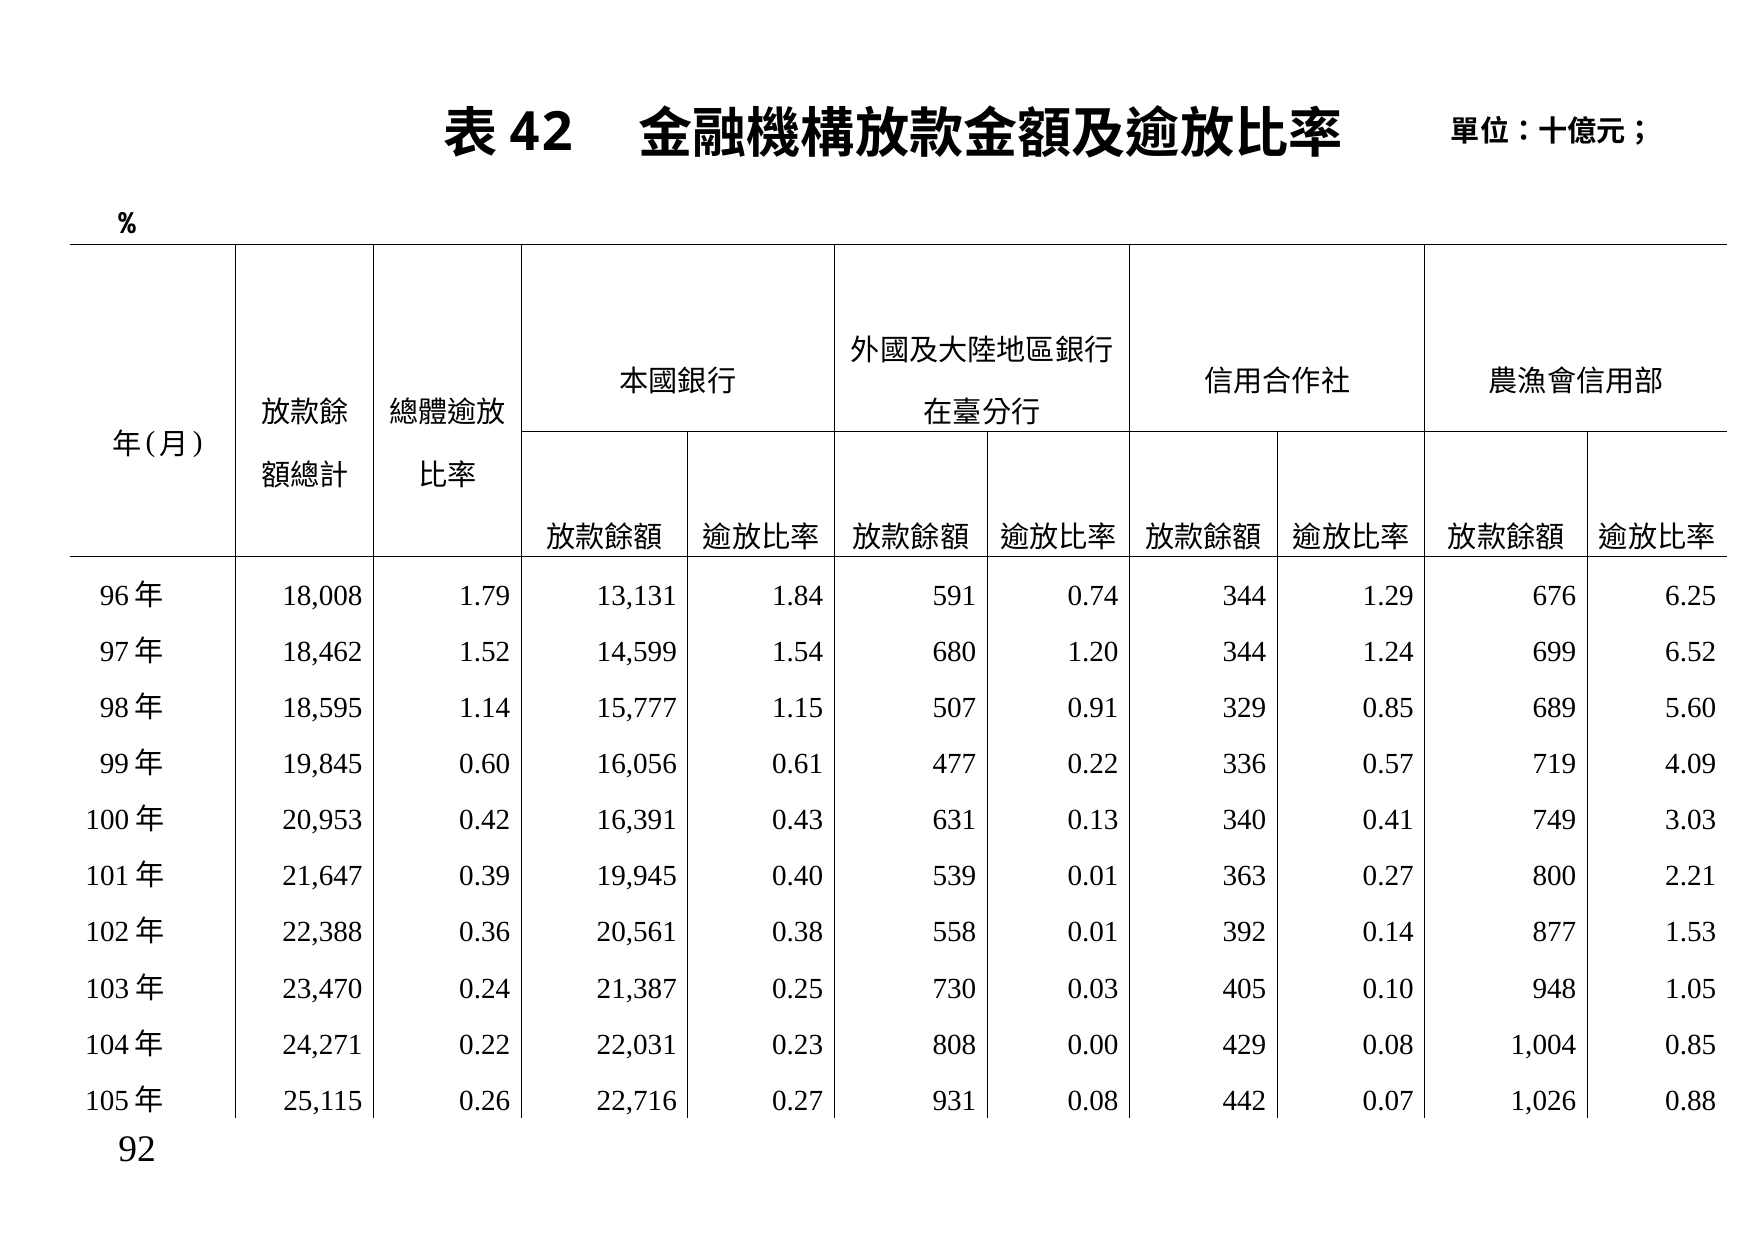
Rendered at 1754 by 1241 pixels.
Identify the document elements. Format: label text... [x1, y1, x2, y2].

table_cell 102年 [70, 893, 235, 949]
table_header 放款餘額總計 [236, 245, 373, 556]
table_cell 0.23 [688, 1005, 834, 1061]
table_cell 1.54 [688, 612, 834, 668]
table_header 農漁會信用部 [1425, 245, 1727, 431]
table_cell 0.13 [988, 781, 1129, 837]
table_cell 1.52 [374, 612, 521, 668]
table_cell 逾放比率 [1588, 432, 1727, 556]
table_cell 507 [835, 668, 987, 724]
table_cell 逾放比率 [1278, 432, 1424, 556]
table_cell 877 [1425, 893, 1587, 949]
table_cell 0.08 [1278, 1005, 1424, 1061]
table_cell 0.27 [1278, 837, 1424, 893]
table_cell 0.10 [1278, 949, 1424, 1005]
table_cell 24,271 [236, 1005, 373, 1061]
table_cell 429 [1130, 1005, 1277, 1061]
table_cell 105年 [70, 1061, 235, 1117]
table_cell 20,561 [522, 893, 687, 949]
table_cell 808 [835, 1005, 987, 1061]
table_cell 730 [835, 949, 987, 1005]
table_cell 放款餘額 [1425, 432, 1587, 556]
table_cell 0.85 [1588, 1005, 1727, 1061]
table_cell 0.88 [1588, 1061, 1727, 1117]
table_cell 3.03 [1588, 781, 1727, 837]
table_cell 18,595 [236, 668, 373, 724]
table_header 信用合作社 [1130, 245, 1424, 431]
table_cell 344 [1130, 612, 1277, 668]
table_cell 0.27 [688, 1061, 834, 1117]
table_cell 0.08 [988, 1061, 1129, 1117]
table_cell 22,716 [522, 1061, 687, 1117]
table_cell 1,026 [1425, 1061, 1587, 1117]
table_cell 719 [1425, 724, 1587, 781]
table_cell 0.26 [374, 1061, 521, 1117]
table_cell 676 [1425, 557, 1587, 612]
table_cell 1.84 [688, 557, 834, 612]
table_cell 0.24 [374, 949, 521, 1005]
table_cell 699 [1425, 612, 1587, 668]
table_header 本國銀行 [522, 245, 834, 431]
table_cell 363 [1130, 837, 1277, 893]
table_cell 1.14 [374, 668, 521, 724]
table_cell 100年 [70, 781, 235, 837]
table_cell 13,131 [522, 557, 687, 612]
table_cell 0.85 [1278, 668, 1424, 724]
table_cell 98年 [70, 668, 235, 724]
table_cell 2.21 [1588, 837, 1727, 893]
table_cell 336 [1130, 724, 1277, 781]
table_cell 0.60 [374, 724, 521, 781]
table_cell 96年 [70, 557, 235, 612]
table_cell 329 [1130, 668, 1277, 724]
table_cell 0.38 [688, 893, 834, 949]
table_cell 0.01 [988, 893, 1129, 949]
table_cell 0.07 [1278, 1061, 1424, 1117]
table_cell 0.57 [1278, 724, 1424, 781]
table_cell 591 [835, 557, 987, 612]
table_cell 800 [1425, 837, 1587, 893]
table_cell 680 [835, 612, 987, 668]
table_cell 22,031 [522, 1005, 687, 1061]
table_cell 0.36 [374, 893, 521, 949]
table_cell 18,008 [236, 557, 373, 612]
table_header 總體逾放比率 [374, 245, 521, 556]
table_cell 16,391 [522, 781, 687, 837]
table_cell 392 [1130, 893, 1277, 949]
table_cell 1.29 [1278, 557, 1424, 612]
table_cell 放款餘額 [1130, 432, 1277, 556]
table_cell 539 [835, 837, 987, 893]
table_cell 18,462 [236, 612, 373, 668]
table_cell 0.40 [688, 837, 834, 893]
table_header 外國及大陸地區銀行在臺分行 [835, 245, 1129, 431]
table_cell 21,647 [236, 837, 373, 893]
table_cell 21,387 [522, 949, 687, 1005]
table_cell 0.25 [688, 949, 834, 1005]
table_cell 0.03 [988, 949, 1129, 1005]
table_cell 0.43 [688, 781, 834, 837]
table_cell 0.74 [988, 557, 1129, 612]
table_cell 344 [1130, 557, 1277, 612]
table_cell 逾放比率 [988, 432, 1129, 556]
table_cell 405 [1130, 949, 1277, 1005]
table_cell 放款餘額 [835, 432, 987, 556]
table_cell 749 [1425, 781, 1587, 837]
subtitle 表42 金融機構放款金額及逾放比率 單位：十億元；% [118, 56, 1636, 243]
table_cell 14,599 [522, 612, 687, 668]
table_cell 19,845 [236, 724, 373, 781]
table_cell 放款餘額 [522, 432, 687, 556]
table_cell 0.22 [374, 1005, 521, 1061]
table_cell 1,004 [1425, 1005, 1587, 1061]
table_cell 1.53 [1588, 893, 1727, 949]
table_cell 0.42 [374, 781, 521, 837]
table_cell 0.22 [988, 724, 1129, 781]
table_cell 4.09 [1588, 724, 1727, 781]
table_cell 104年 [70, 1005, 235, 1061]
table_cell 558 [835, 893, 987, 949]
table_cell 0.61 [688, 724, 834, 781]
table_cell 0.00 [988, 1005, 1129, 1061]
table_cell 0.01 [988, 837, 1129, 893]
table_header 年(月) [70, 245, 235, 556]
table_cell 1.79 [374, 557, 521, 612]
table_cell 631 [835, 781, 987, 837]
table_cell 5.60 [1588, 668, 1727, 724]
table_cell 931 [835, 1061, 987, 1117]
table_cell 25,115 [236, 1061, 373, 1117]
table_cell 340 [1130, 781, 1277, 837]
table_cell 0.14 [1278, 893, 1424, 949]
table_cell 1.20 [988, 612, 1129, 668]
table_cell 948 [1425, 949, 1587, 1005]
table_cell 1.24 [1278, 612, 1424, 668]
table_cell 0.39 [374, 837, 521, 893]
table_cell 6.52 [1588, 612, 1727, 668]
table_cell 101年 [70, 837, 235, 893]
table_cell 20,953 [236, 781, 373, 837]
table_cell 16,056 [522, 724, 687, 781]
table_cell 19,945 [522, 837, 687, 893]
table_cell 0.91 [988, 668, 1129, 724]
table_cell 689 [1425, 668, 1587, 724]
table_cell 99年 [70, 724, 235, 781]
table_cell 23,470 [236, 949, 373, 1005]
table_cell 0.41 [1278, 781, 1424, 837]
table_cell 477 [835, 724, 987, 781]
table_cell 逾放比率 [688, 432, 834, 556]
table_cell 442 [1130, 1061, 1277, 1117]
table_cell 103年 [70, 949, 235, 1005]
table_cell 22,388 [236, 893, 373, 949]
table_cell 15,777 [522, 668, 687, 724]
table_cell 1.05 [1588, 949, 1727, 1005]
table_cell 1.15 [688, 668, 834, 724]
table_cell 97年 [70, 612, 235, 668]
table_cell 6.25 [1588, 557, 1727, 612]
